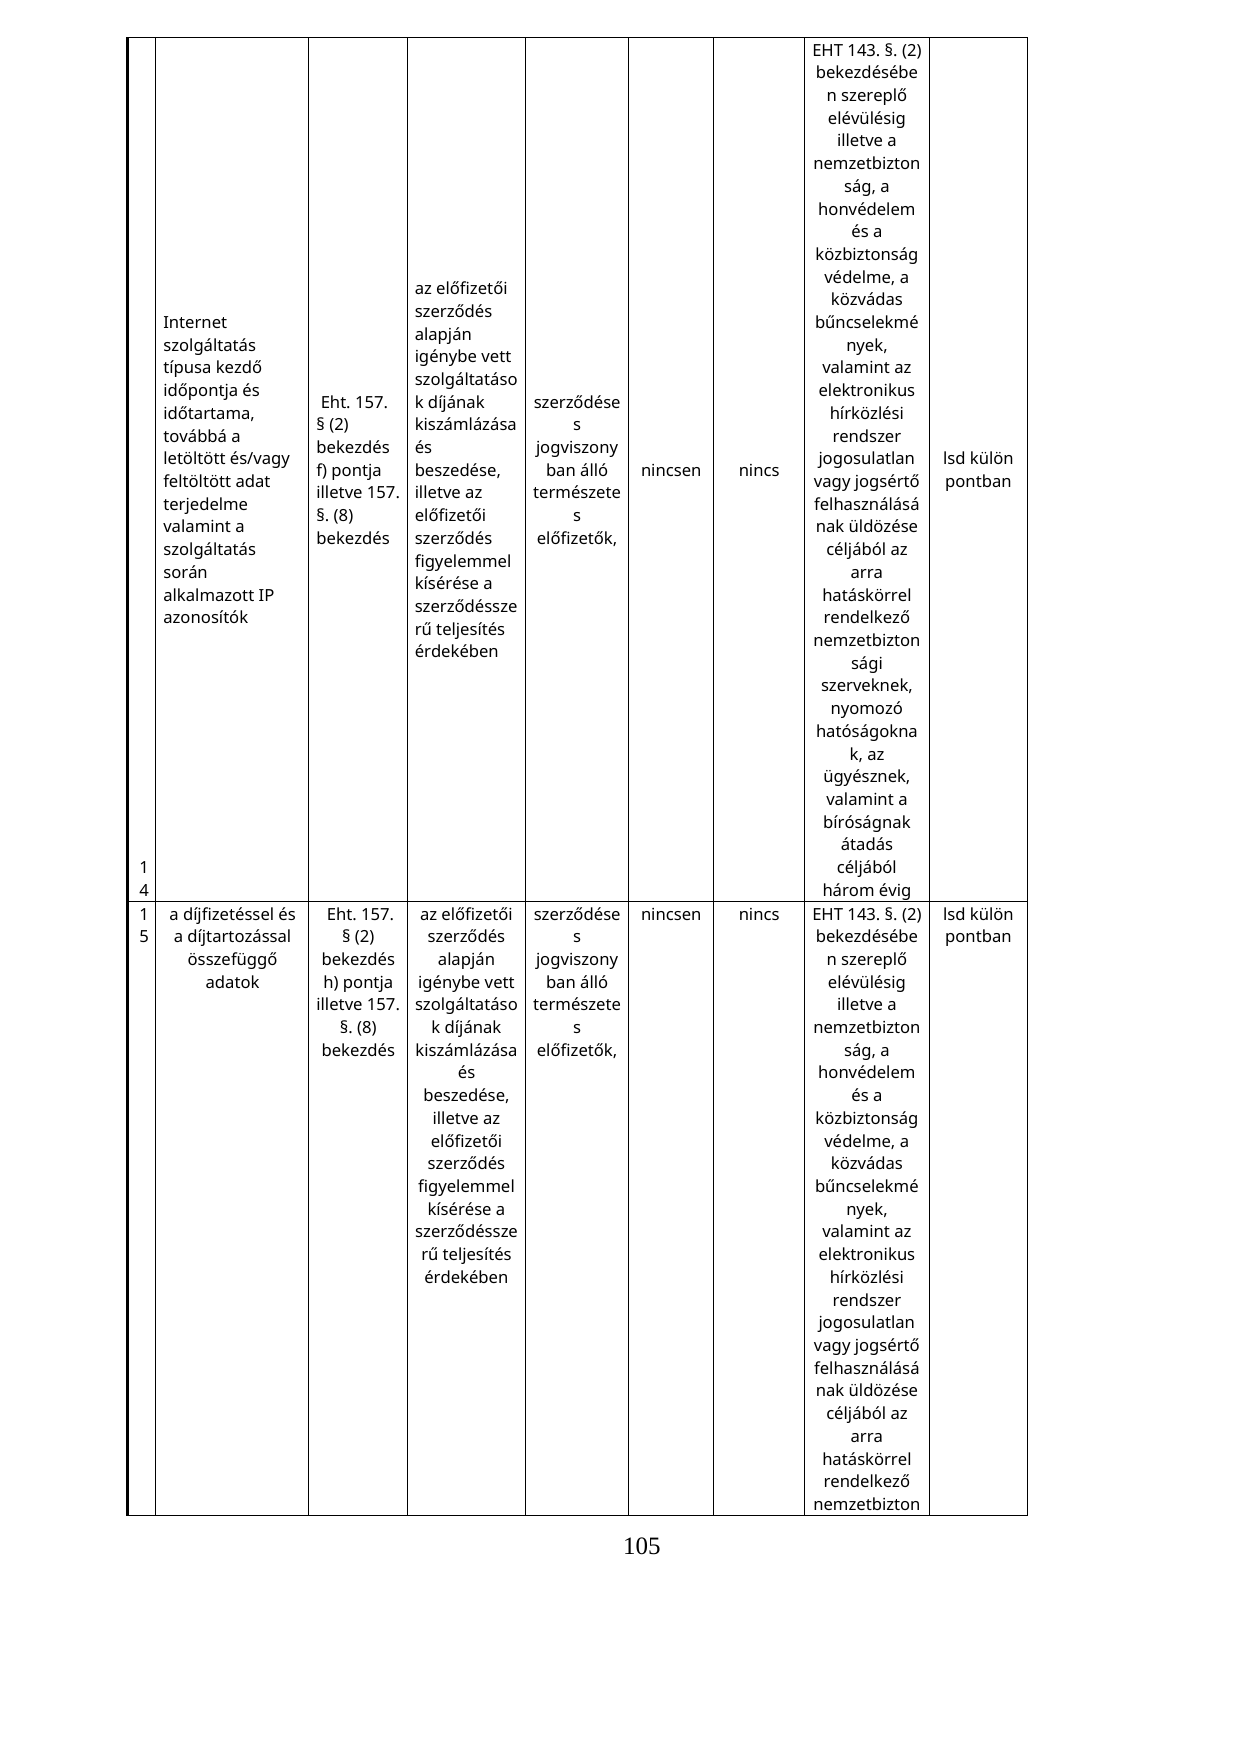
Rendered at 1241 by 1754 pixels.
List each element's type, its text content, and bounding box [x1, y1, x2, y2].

table_cell Eht. 157. § (2) bekezdés h) pontja illetve 157. §. (8) bekezdés [309, 902, 407, 1515]
table_cell az előfizetői szerződés alapján igénybe vett szolgáltatások díjának kiszámlázása és beszedése, illetve az előfizetői szerződés figyelemmel kísérése a szerződésszerű teljesítés érdekében [408, 38, 525, 901]
table_cell EHT 143. §. (2) bekezdésében szereplő elévülésig illetve a nemzetbiztonság, a honvédelem és a közbiztonság védelme, a közvádas bűncselekmények, valamint az elektronikus hírközlési rendszer jogosulatlan vagy jogsértő felhasználásának üldözése céljából az arra hatáskörrel rendelkező nemzetbizton [805, 902, 929, 1515]
table_cell nincs [714, 902, 804, 1515]
table_cell nincs [714, 38, 804, 901]
table_cell a díjfizetéssel és a díjtartozással összefüggő adatok [156, 902, 308, 1515]
table_cell az előfizetői szerződés alapján igénybe vett szolgáltatások díjának kiszámlázása és beszedése, illetve az előfizetői szerződés figyelemmel kísérése a szerződésszerű teljesítés érdekében [408, 902, 525, 1515]
table_cell Eht. 157. § (2) bekezdés f) pontja illetve 157. §. (8) bekezdés [309, 38, 407, 901]
table_cell lsd külön pontban [930, 902, 1027, 1515]
table_cell szerződéses jogviszonyban álló természetes előfizetők, [526, 902, 628, 1515]
table_cell szerződéses jogviszonyban álló természetes előfizetők, [526, 38, 628, 901]
table_cell lsd külön pontban [930, 38, 1027, 901]
table_cell EHT 143. §. (2) bekezdésében szereplő elévülésig illetve a nemzetbiztonság, a honvédelem és a közbiztonság védelme, a közvádas bűncselekmények, valamint az elektronikus hírközlési rendszer jogosulatlan vagy jogsértő felhasználásának üldözése céljából az arra hatáskörrel rendelkező nemzetbiztonsági szerveknek, nyomozó hatóságoknak, az ügyésznek, valamint a bíróságnak átadás céljából három évig [805, 38, 929, 901]
table_cell nincsen [629, 902, 713, 1515]
table_cell Internet szolgáltatás típusa kezdő időpontja és időtartama, továbbá a letöltött és/vagy feltöltött adat terjedelme valamint a szolgáltatás során alkalmazott IP azonosítók [156, 38, 308, 901]
table_cell 14 [129, 38, 155, 901]
table_cell nincsen [629, 38, 713, 901]
table_cell 15 [129, 902, 155, 1515]
